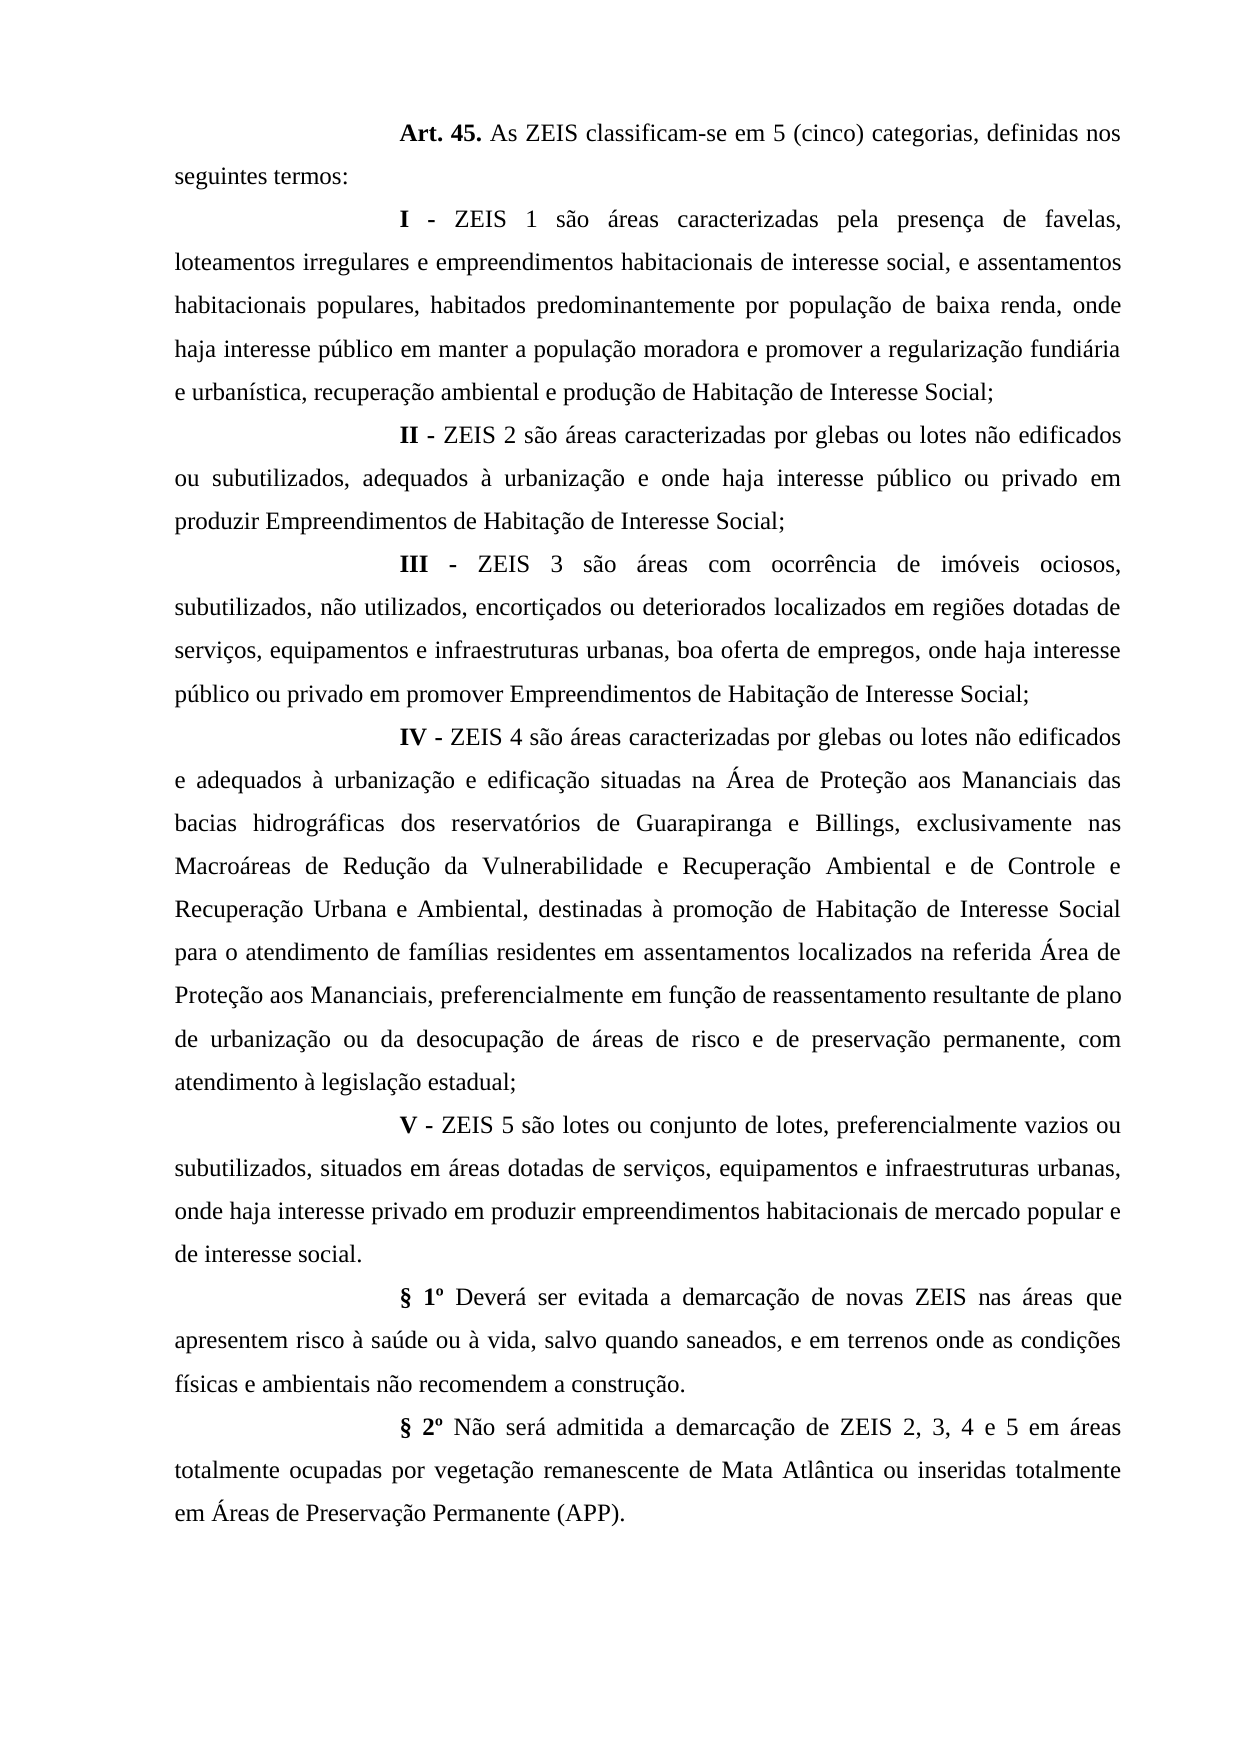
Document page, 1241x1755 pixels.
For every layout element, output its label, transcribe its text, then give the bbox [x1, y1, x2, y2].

text Art. 45. As ZEIS classificam-se em 5 (cinco) categorias, definidas nos seguintes termos: [174, 118, 1122, 190]
text I - ZEIS 1 são áreas caracterizadas pela presença de favelas, loteamentos irregulares e empreendimentos habitacionais de interesse social, e assentamentos habitacionais populares, habitados predominantemente por população de baixa renda, onde haja interesse público em manter a população moradora e promover a regularização fundiária e urbanística, recuperação ambiental e produção de Habitação de Interesse Social; [174, 204, 1122, 406]
text IV - ZEIS 4 são áreas caracterizadas por glebas ou lotes não edificados e adequados à urbanização e edificação situadas na Área de Proteção aos Mananciais das bacias hidrográficas dos reservatórios de Guarapiranga e Billings, exclusivamente nas Macroáreas de Redução da Vulnerabilidade e Recuperação Ambiental e de Controle e Recuperação Urbana e Ambiental, destinadas à promoção de Habitação de Interesse Social para o atendimento de famílias residentes em assentamentos localizados na referida Área de Proteção aos Mananciais, preferencialmente em função de reassentamento resultante de plano de urbanização ou da desocupação de áreas de risco e de preservação permanente, com atendimento à legislação estadual; [174, 722, 1122, 1096]
text § 1º Deverá ser evitada a demarcação de novas ZEIS nas áreas que apresentem risco à saúde ou à vida, salvo quando saneados, e em terrenos onde as condições físicas e ambientais não recomendem a construção. [174, 1282, 1122, 1397]
text § 2º Não será admitida a demarcação de ZEIS 2, 3, 4 e 5 em áreas totalmente ocupadas por vegetação remanescente de Mata Atlântica ou inseridas totalmente em Áreas de Preservação Permanente (APP). [174, 1412, 1122, 1527]
text V - ZEIS 5 são lotes ou conjunto de lotes, preferencialmente vazios ou subutilizados, situados em áreas dotadas de serviços, equipamentos e infraestruturas urbanas, onde haja interesse privado em produzir empreendimentos habitacionais de mercado popular e de interesse social. [174, 1110, 1122, 1268]
text III - ZEIS 3 são áreas com ocorrência de imóveis ociosos, subutilizados, não utilizados, encortiçados ou deteriorados localizados em regiões dotadas de serviços, equipamentos e infraestruturas urbanas, boa oferta de empregos, onde haja interesse público ou privado em promover Empreendimentos de Habitação de Interesse Social; [174, 549, 1122, 707]
text II - ZEIS 2 são áreas caracterizadas por glebas ou lotes não edificados ou subutilizados, adequados à urbanização e onde haja interesse público ou privado em produzir Empreendimentos de Habitação de Interesse Social; [174, 420, 1122, 535]
